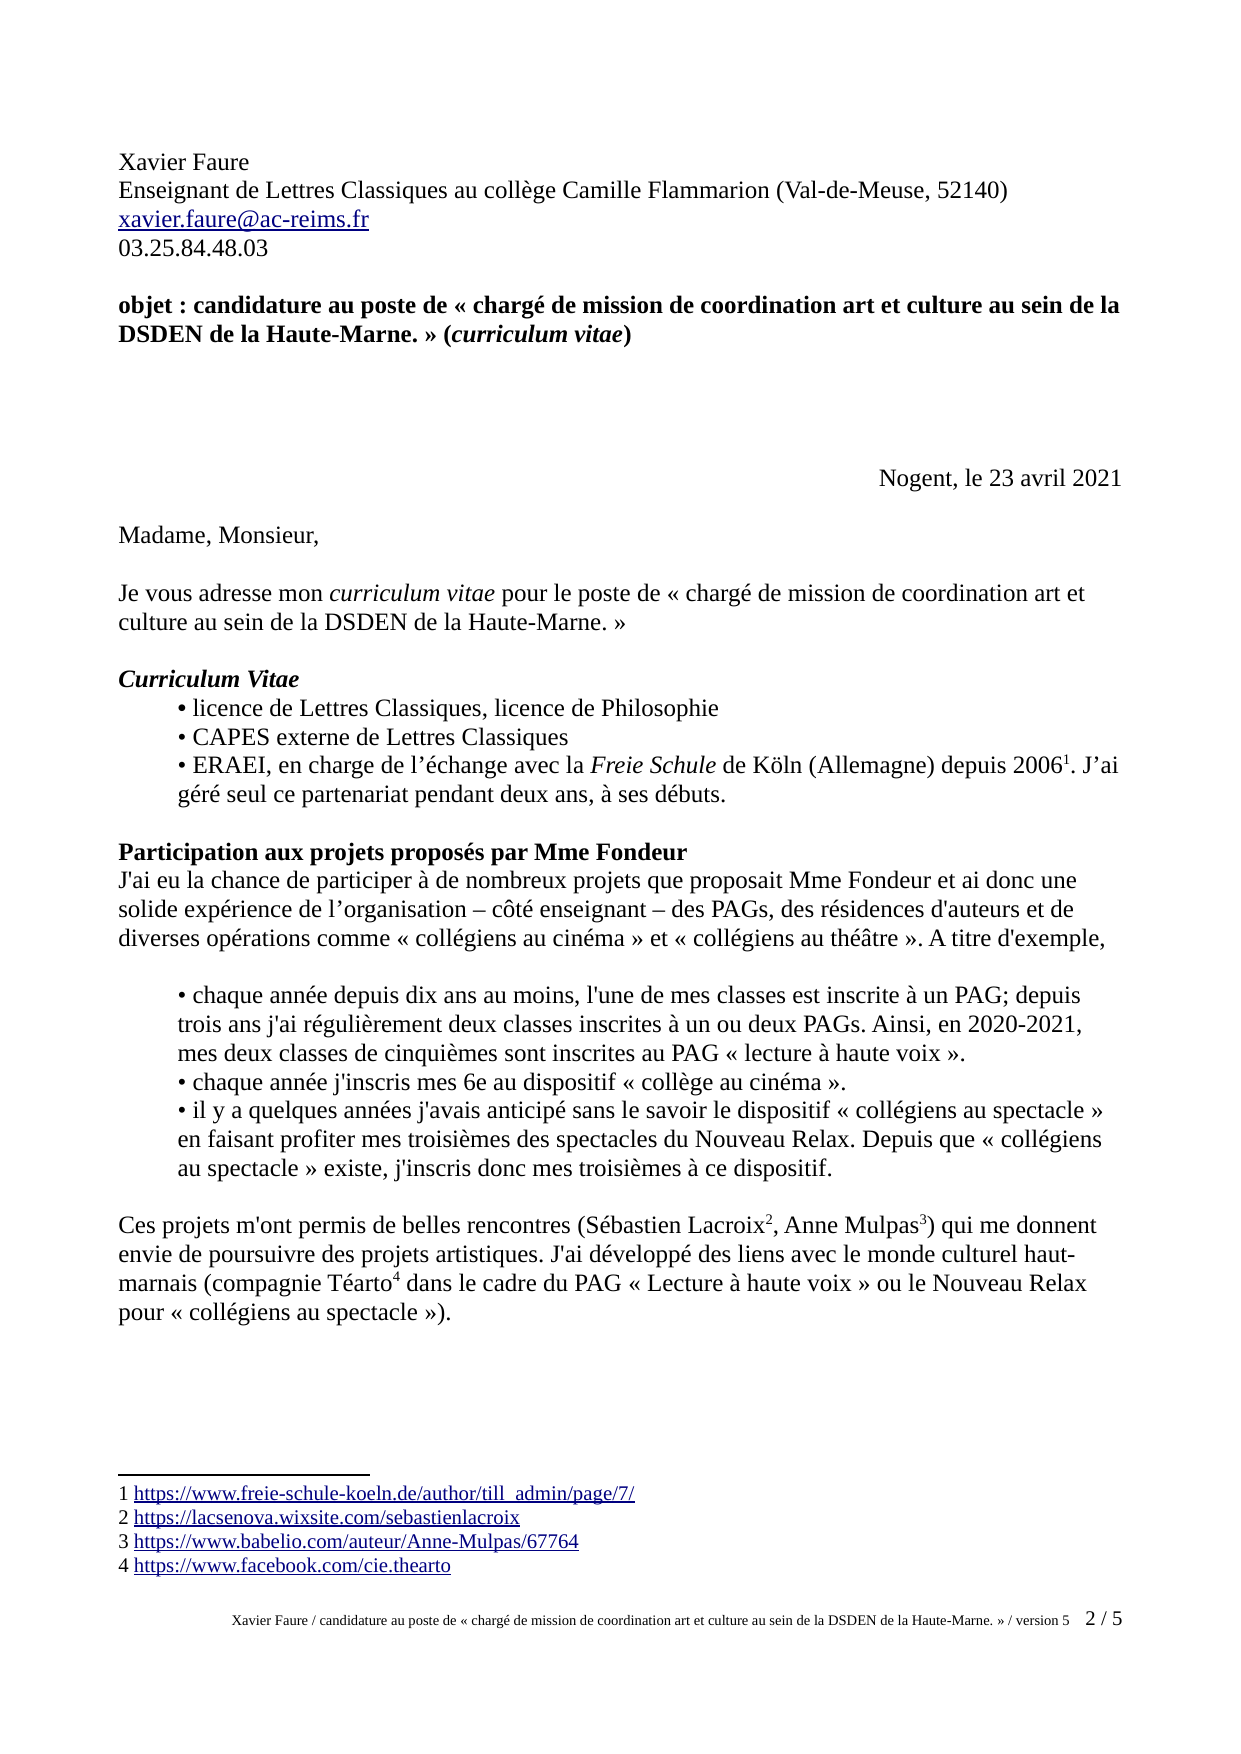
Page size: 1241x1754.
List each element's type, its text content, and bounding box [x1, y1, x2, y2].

text Nogent, le 23 avril 2021 [118, 463, 1122, 492]
text • licence de Lettres Classiques, licence de Philosophie [177, 693, 1122, 722]
text https://www.facebook.com/cie.thearto [118, 1553, 1122, 1577]
text xavier.faure@ac-reims.fr [118, 204, 1122, 233]
text • chaque année depuis dix ans au moins, l'une de mes classes est inscrite à un PAG; depuis trois ans j'ai régulièrement deux classes inscrites à un ou deux PAGs. Ainsi, en 2020-2021, mes deux classes de cinquièmes sont inscrites au PAG « lecture à haute voix ». [177, 981, 1122, 1067]
text objet : candidature au poste de « chargé de mission de coordination art et culture au sein de la DSDEN de la Haute-Marne. » (curriculum vitae) [118, 291, 1122, 348]
text • CAPES externe de Lettres Classiques [177, 722, 1122, 751]
text Enseignant de Lettres Classiques au collège Camille Flammarion (Val-de-Meuse, 52140) [118, 176, 1122, 204]
text Madame, Monsieur, [118, 521, 1122, 549]
text Participation aux projets proposés par Mme Fondeur [118, 837, 1122, 866]
text https://www.freie-schule-koeln.de/author/till_admin/page/7/ [118, 1481, 1122, 1505]
text J'ai eu la chance de participer à de nombreux projets que proposait Mme Fondeur et ai donc une solide expérience de l’organisation – côté enseignant – des PAGs, des résidences d'auteurs et de diverses opérations comme « collégiens au cinéma » et « collégiens au théâtre ». A titre d'exemple, [118, 866, 1122, 952]
text Ces projets m'ont permis de belles rencontres (Sébastien Lacroix, Anne Mulpas) qui me donnent envie de poursuivre des projets artistiques. J'ai développé des liens avec le monde culturel haut-marnais (compagnie Téarto dans le cadre du PAG « Lecture à haute voix » ou le Nouveau Relax pour « collégiens au spectacle »). [118, 1211, 1122, 1326]
text 03.25.84.48.03 [118, 233, 1122, 262]
text Je vous adresse mon curriculum vitae pour le poste de « chargé de mission de coordination art et culture au sein de la DSDEN de la Haute-Marne. » [118, 578, 1122, 636]
text • ERAEI, en charge de l’échange avec la Freie Schule de Köln (Allemagne) depuis 2006. J’ai géré seul ce partenariat pendant deux ans, à ses débuts. [177, 751, 1122, 808]
text Xavier Faure [118, 147, 1122, 176]
text https://lacsenova.wixsite.com/sebastienlacroix [118, 1505, 1122, 1529]
text Curriculum Vitae [118, 664, 1122, 693]
text • il y a quelques années j'avais anticipé sans le savoir le dispositif « collégiens au spectacle » en faisant profiter mes troisièmes des spectacles du Nouveau Relax. Depuis que « collégiens au spectacle » existe, j'inscris donc mes troisièmes à ce dispositif. [177, 1096, 1122, 1182]
text https://www.babelio.com/auteur/Anne-Mulpas/67764 [118, 1529, 1122, 1553]
text • chaque année j'inscris mes 6e au dispositif « collège au cinéma ». [177, 1067, 1122, 1096]
